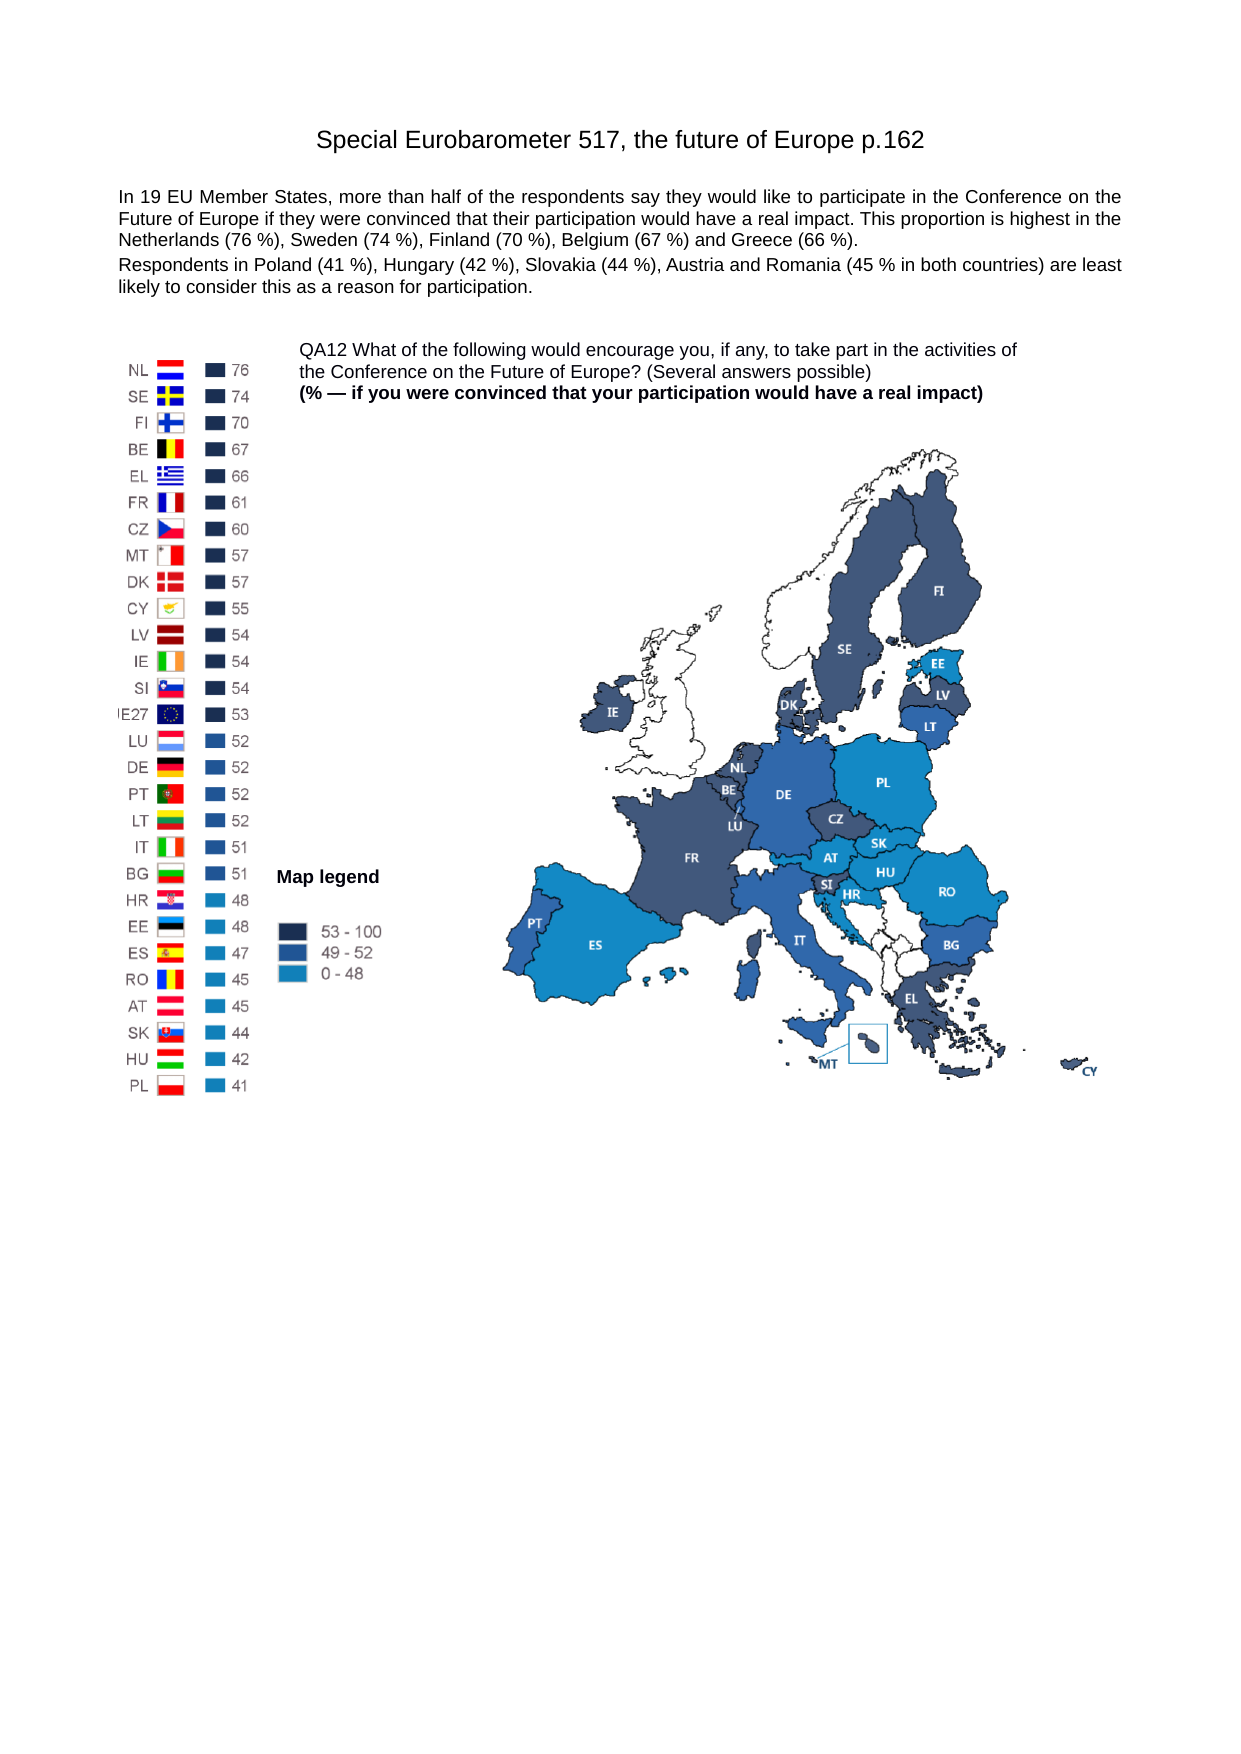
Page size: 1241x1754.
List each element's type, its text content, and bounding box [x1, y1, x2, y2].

picture [118, 350, 1110, 1106]
text Respondents in Poland (41 %), Hungary (42 %), Slovakia (44 %), Austria and Romania (45 % in both countries) are least likely to consider this as a reason for participation. [118, 254, 1122, 297]
picture [302, 350, 311, 355]
text In 19 EU Member States, more than half of the respondents say they would like to participate in the Conference on the Future of Europe if they were convinced that their participation would have a real impact. This proportion is highest in the Netherlands (76 %), Sweden (74 %), Finland (70 %), Belgium (67 %) and Greece (66 %). [118, 186, 1122, 251]
